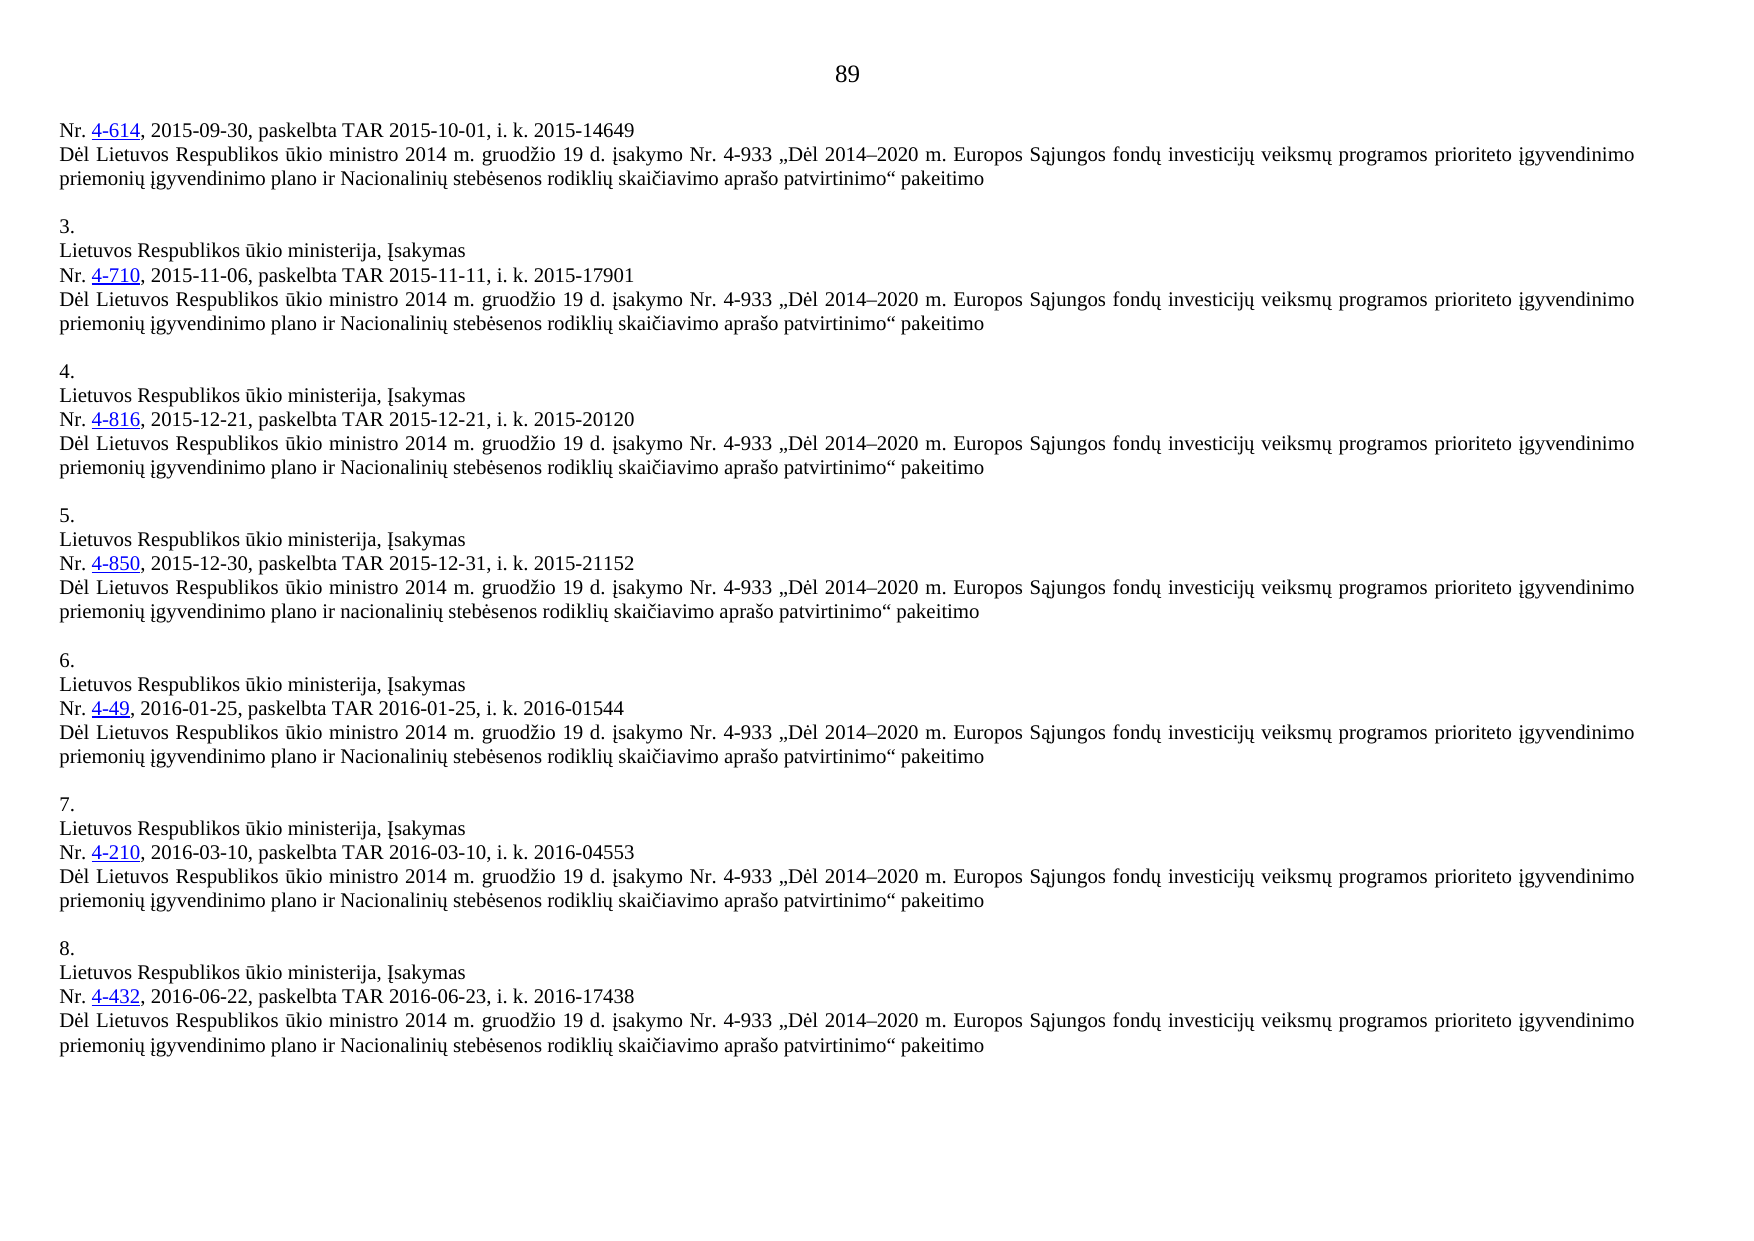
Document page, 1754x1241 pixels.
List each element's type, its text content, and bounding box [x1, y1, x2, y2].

text Dėl Lietuvos Respublikos ūkio ministro 2014 m. gruodžio 19 d. įsakymo Nr. 4-933 „Dėl 2014–2020 m. Europos Sąjungos fondų investicijų veiksmų programos prioriteto įgyvendinimo priemonių įgyvendinimo plano ir Nacionalinių stebėsenos rodiklių skaičiavimo aprašo patvirtinimo“ pakeitimo [59, 1008, 1636, 1057]
text Nr. 4-710, 2015-11-06, paskelbta TAR 2015-11-11, i. k. 2015-17901 [59, 262, 1636, 287]
text 7. [59, 792, 1636, 816]
text Dėl Lietuvos Respublikos ūkio ministro 2014 m. gruodžio 19 d. įsakymo Nr. 4-933 „Dėl 2014–2020 m. Europos Sąjungos fondų investicijų veiksmų programos prioriteto įgyvendinimo priemonių įgyvendinimo plano ir Nacionalinių stebėsenos rodiklių skaičiavimo aprašo patvirtinimo“ pakeitimo [59, 142, 1636, 190]
text Nr. 4-850, 2015-12-30, paskelbta TAR 2015-12-31, i. k. 2015-21152 [59, 551, 1636, 575]
text Lietuvos Respublikos ūkio ministerija, Įsakymas [59, 816, 1636, 840]
text 6. [59, 647, 1636, 672]
text Lietuvos Respublikos ūkio ministerija, Įsakymas [59, 238, 1636, 262]
text Lietuvos Respublikos ūkio ministerija, Įsakymas [59, 672, 1636, 696]
text Lietuvos Respublikos ūkio ministerija, Įsakymas [59, 960, 1636, 984]
text Dėl Lietuvos Respublikos ūkio ministro 2014 m. gruodžio 19 d. įsakymo Nr. 4-933 „Dėl 2014–2020 m. Europos Sąjungos fondų investicijų veiksmų programos prioriteto įgyvendinimo priemonių įgyvendinimo plano ir nacionalinių stebėsenos rodiklių skaičiavimo aprašo patvirtinimo“ pakeitimo [59, 575, 1636, 623]
text Nr. 4-49, 2016-01-25, paskelbta TAR 2016-01-25, i. k. 2016-01544 [59, 696, 1636, 720]
text Dėl Lietuvos Respublikos ūkio ministro 2014 m. gruodžio 19 d. įsakymo Nr. 4-933 „Dėl 2014–2020 m. Europos Sąjungos fondų investicijų veiksmų programos prioriteto įgyvendinimo priemonių įgyvendinimo plano ir Nacionalinių stebėsenos rodiklių skaičiavimo aprašo patvirtinimo“ pakeitimo [59, 720, 1636, 768]
text Nr. 4-210, 2016-03-10, paskelbta TAR 2016-03-10, i. k. 2016-04553 [59, 840, 1636, 864]
text Dėl Lietuvos Respublikos ūkio ministro 2014 m. gruodžio 19 d. įsakymo Nr. 4-933 „Dėl 2014–2020 m. Europos Sąjungos fondų investicijų veiksmų programos prioriteto įgyvendinimo priemonių įgyvendinimo plano ir Nacionalinių stebėsenos rodiklių skaičiavimo aprašo patvirtinimo“ pakeitimo [59, 431, 1636, 479]
text Nr. 4-614, 2015-09-30, paskelbta TAR 2015-10-01, i. k. 2015-14649 [59, 118, 1636, 142]
text Lietuvos Respublikos ūkio ministerija, Įsakymas [59, 383, 1636, 407]
text 3. [59, 214, 1636, 238]
text 5. [59, 503, 1636, 527]
text 4. [59, 359, 1636, 383]
text 8. [59, 936, 1636, 960]
text Dėl Lietuvos Respublikos ūkio ministro 2014 m. gruodžio 19 d. įsakymo Nr. 4-933 „Dėl 2014–2020 m. Europos Sąjungos fondų investicijų veiksmų programos prioriteto įgyvendinimo priemonių įgyvendinimo plano ir Nacionalinių stebėsenos rodiklių skaičiavimo aprašo patvirtinimo“ pakeitimo [59, 864, 1636, 912]
text Nr. 4-816, 2015-12-21, paskelbta TAR 2015-12-21, i. k. 2015-20120 [59, 407, 1636, 431]
text Lietuvos Respublikos ūkio ministerija, Įsakymas [59, 527, 1636, 551]
text Dėl Lietuvos Respublikos ūkio ministro 2014 m. gruodžio 19 d. įsakymo Nr. 4-933 „Dėl 2014–2020 m. Europos Sąjungos fondų investicijų veiksmų programos prioriteto įgyvendinimo priemonių įgyvendinimo plano ir Nacionalinių stebėsenos rodiklių skaičiavimo aprašo patvirtinimo“ pakeitimo [59, 287, 1636, 335]
text Nr. 4-432, 2016-06-22, paskelbta TAR 2016-06-23, i. k. 2016-17438 [59, 984, 1636, 1008]
